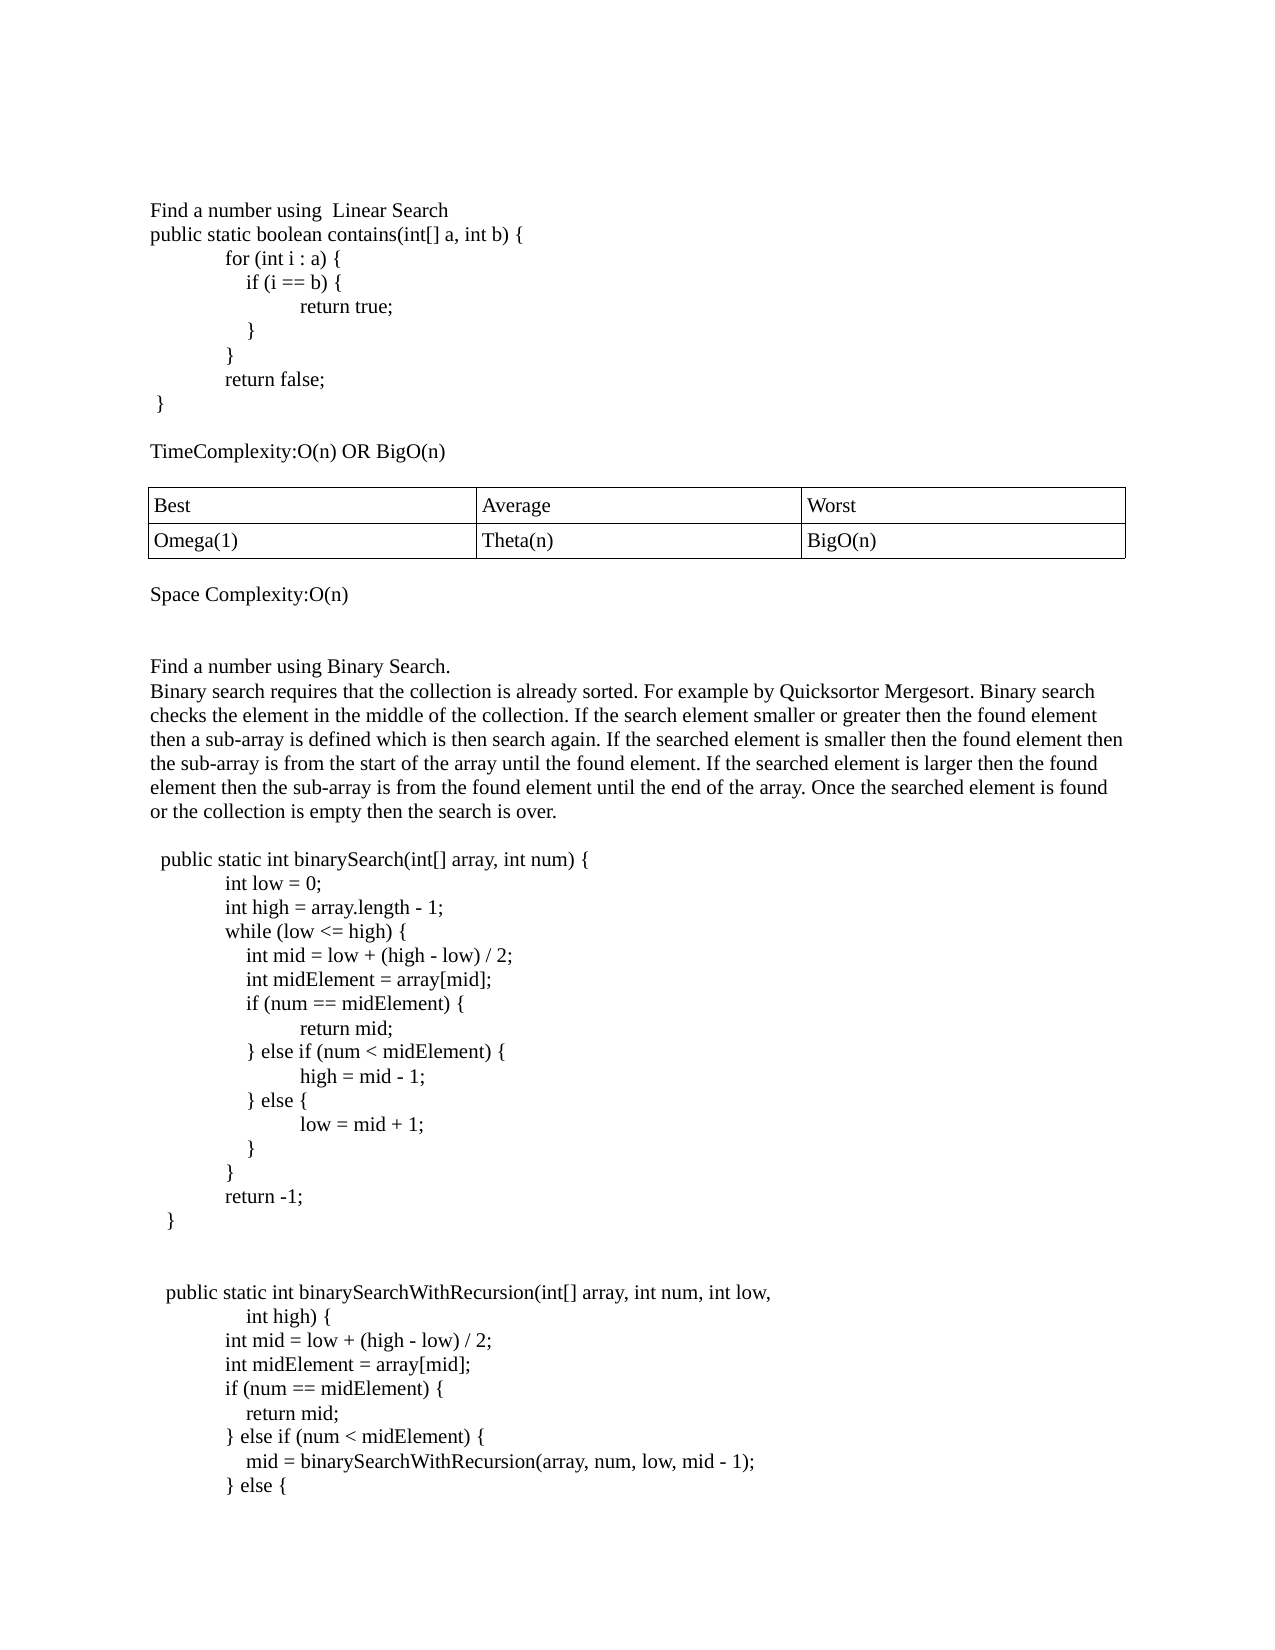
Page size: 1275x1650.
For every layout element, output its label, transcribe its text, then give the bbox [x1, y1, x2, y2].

text for (int i : a) { [150, 246, 1125, 270]
text int high = array.length - 1; [150, 895, 1125, 919]
text return mid; [150, 1015, 1125, 1039]
table_header Average [477, 488, 801, 522]
text if (num == midElement) { [150, 1376, 1125, 1400]
text } [150, 1160, 1125, 1184]
text } [150, 318, 1125, 342]
text high = mid - 1; [150, 1063, 1125, 1088]
text } else if (num < midElement) { [150, 1039, 1125, 1063]
text TimeComplexity:O(n) OR BigO(n) [150, 439, 1125, 463]
text } [150, 1208, 1125, 1232]
text Find a number using Linear Search [150, 198, 1125, 222]
table_cell BigO(n) [802, 524, 1125, 558]
text while (low <= high) { [150, 919, 1125, 943]
table_cell Theta(n) [477, 524, 801, 558]
text } [150, 391, 1125, 415]
text return true; [150, 294, 1125, 318]
text } [150, 1136, 1125, 1160]
table_header Best [149, 488, 476, 522]
text int low = 0; [150, 871, 1125, 895]
text public static int binarySearchWithRecursion(int[] array, int num, int low, [150, 1280, 1125, 1304]
text int midElement = array[mid]; [150, 1352, 1125, 1376]
table_cell Omega(1) [149, 524, 476, 558]
text low = mid + 1; [150, 1112, 1125, 1136]
text } else if (num < midElement) { [150, 1424, 1125, 1448]
text return -1; [150, 1184, 1125, 1208]
text if (num == midElement) { [150, 991, 1125, 1015]
text int mid = low + (high - low) / 2; [150, 1328, 1125, 1352]
table_header Worst [802, 488, 1125, 522]
text if (i == b) { [150, 270, 1125, 294]
text int midElement = array[mid]; [150, 967, 1125, 991]
text Find a number using Binary Search. [150, 654, 1125, 678]
text mid = binarySearchWithRecursion(array, num, low, mid - 1); [150, 1448, 1125, 1473]
text int high) { [150, 1304, 1125, 1328]
text Binary search requires that the collection is already sorted. For example by Quicksortor Mergesort. Binary search checks the element in the middle of the collection. If the search element smaller or greater then the found element then a sub-array is defined which is then search again. If the searched element is smaller then the found element then the sub-array is from the start of the array until the found element. If the searched element is larger then the found element then the sub-array is from the found element until the end of the array. Once the searched element is found or the collection is empty then the search is over. [150, 678, 1125, 823]
text } [150, 342, 1125, 367]
text } else { [150, 1473, 1125, 1497]
text int mid = low + (high - low) / 2; [150, 943, 1125, 967]
text } else { [150, 1088, 1125, 1112]
text Space Complexity:O(n) [150, 582, 1125, 606]
text public static int binarySearch(int[] array, int num) { [150, 847, 1125, 871]
text return false; [150, 367, 1125, 391]
text public static boolean contains(int[] a, int b) { [150, 222, 1125, 246]
text return mid; [150, 1400, 1125, 1424]
